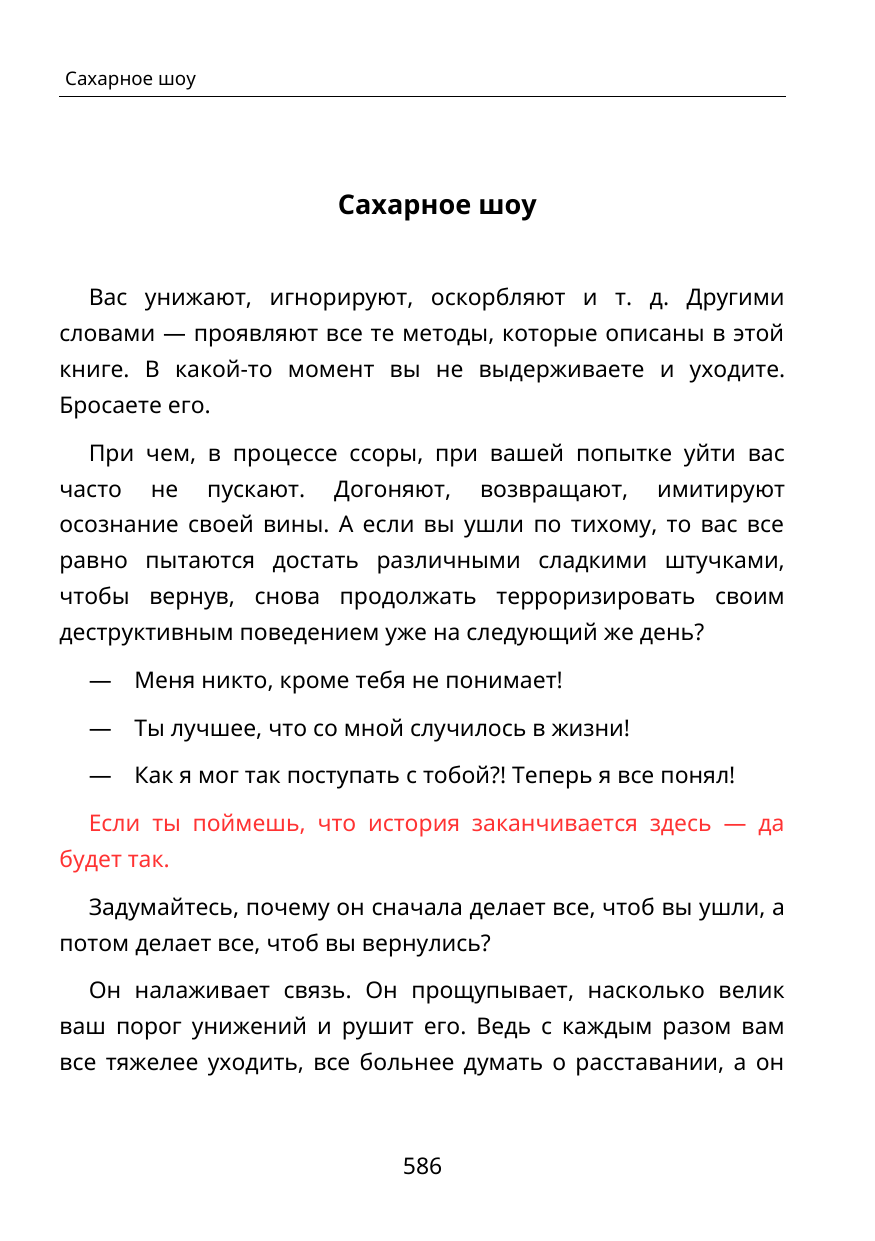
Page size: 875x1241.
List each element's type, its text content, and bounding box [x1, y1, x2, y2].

subtitle Сахарное шоу [59, 185, 786, 222]
text Задумайтесь, почему он сначала делает все, чтоб вы ушли, а потом делает все, чтоб вы вернулись? [59, 891, 786, 958]
list Ты лучшее, что со мной случилось в жизни! [59, 712, 786, 743]
list Меня никто, кроме тебя не понимает! [59, 664, 786, 695]
text Если ты поймешь, что история заканчивается здесь — да будет так. [59, 807, 786, 874]
text При чем, в процессе ссоры, при вашей попытке уйти вас часто не пускают. Догоняют, возвращают, имитируют осознание своей вины. А если вы ушли по тихому, то вас все равно пытаются достать различными сладкими штучками, чтобы вернув, снова продолжать терроризировать своим деструктивным поведением уже на следующий же день? [59, 437, 786, 647]
text Он налаживает связь. Он прощупывает, насколько велик ваш порог унижений и рушит его. Ведь с каждым разом вам все тяжелее уходить, все больнее думать о расставании, а он [59, 974, 786, 1077]
list Как я мог так поступать с тобой?! Теперь я все понял! [59, 759, 786, 791]
text Вас унижают, игнорируют, оскорбляют и т. д. Другими словами — проявляют все те методы, которые описаны в этой книге. В какой-то момент вы не выдерживаете и уходите. Бросаете его. [59, 281, 786, 420]
